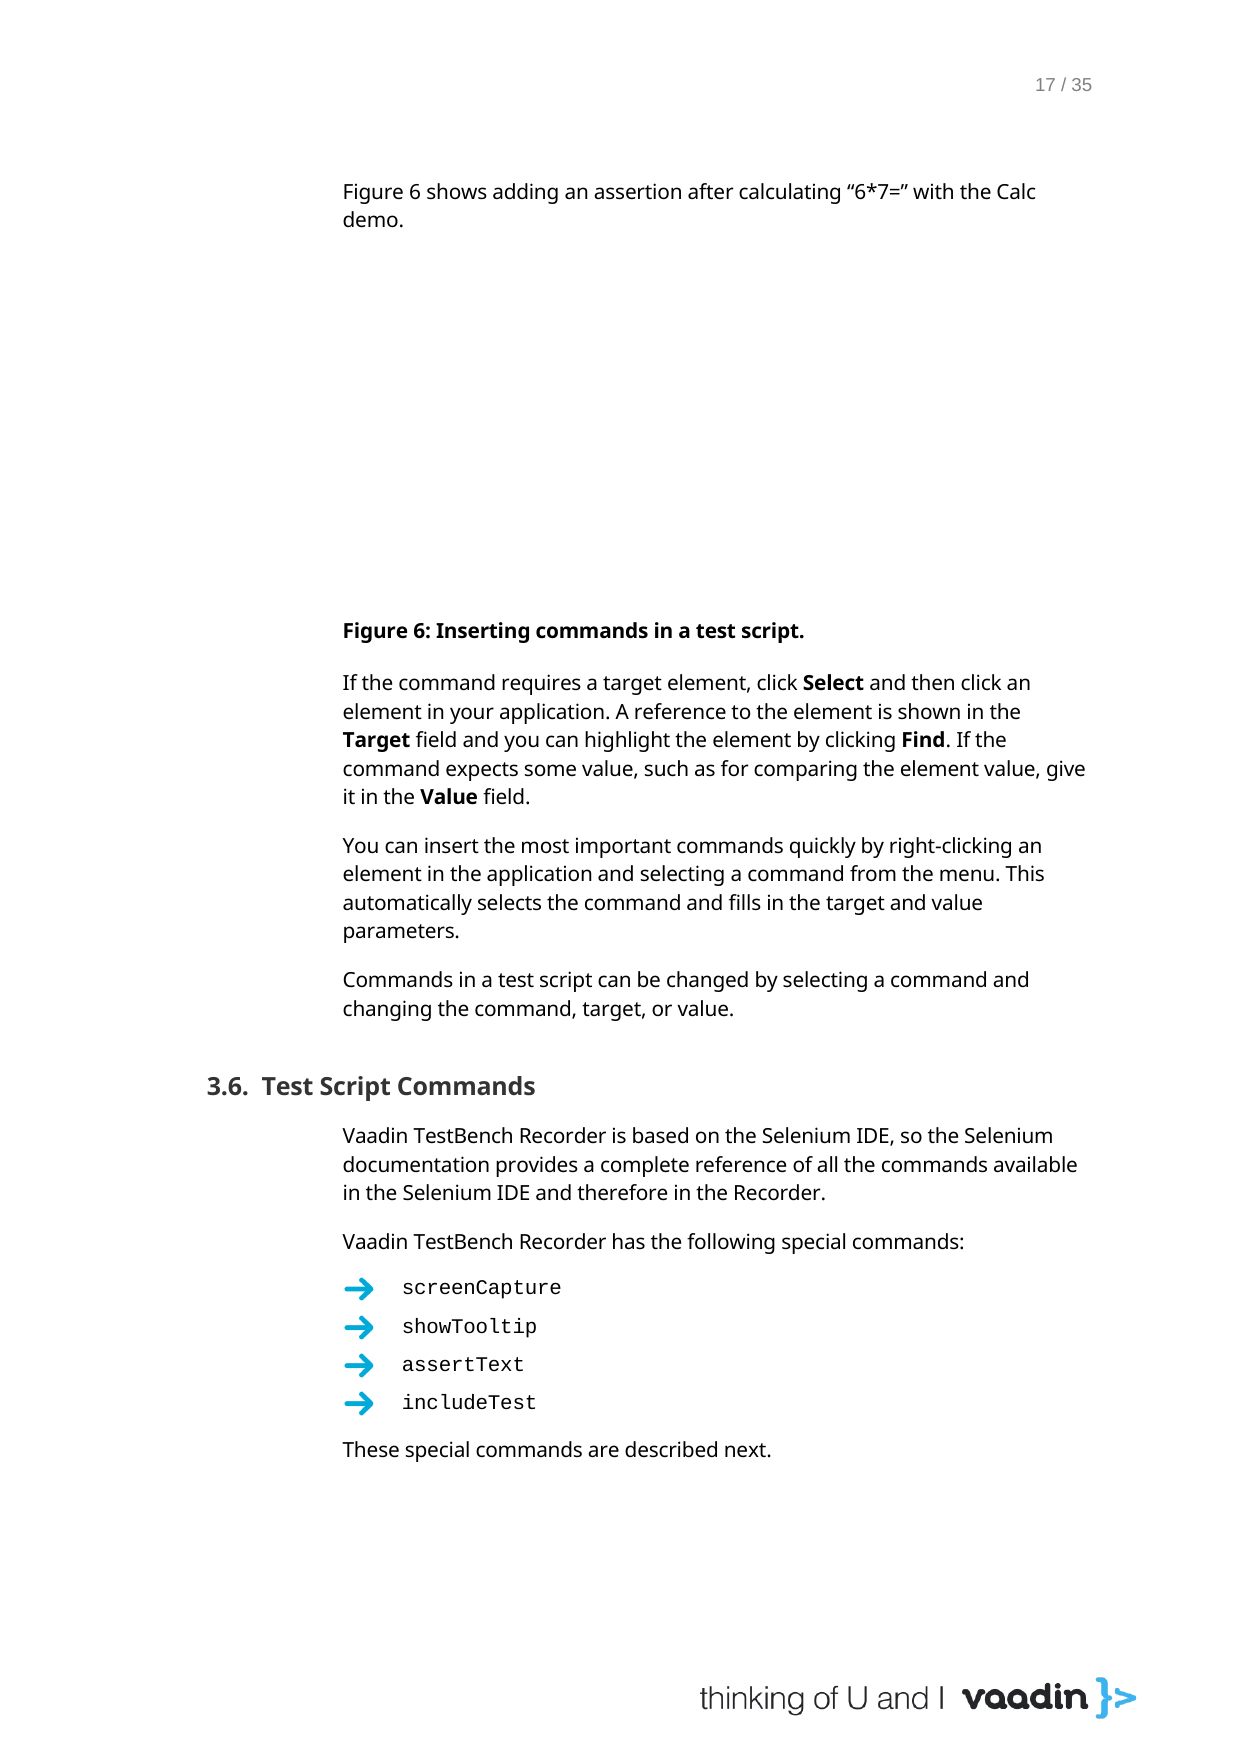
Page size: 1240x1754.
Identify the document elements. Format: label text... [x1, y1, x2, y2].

text Figure 6: Inserting commands in a test script. [342, 616, 1092, 645]
picture [343, 1353, 363, 1378]
text You can insert the most important commands quickly by right-clicking an element in the application and selecting a command from the menu. This automatically selects the command and fills in the target and value parameters. [342, 831, 1092, 945]
picture [343, 1277, 362, 1301]
picture [364, 1368, 374, 1378]
text If the command requires a target element, click Select and then click an element in your application. A reference to the element is shown in the Target field and you can highlight the element by clicking Find. If the command expects some value, such as for comparing the element value, give it in the Value field. [342, 668, 1092, 811]
list screenCapture [342, 1276, 1092, 1302]
picture [364, 1277, 374, 1287]
picture [699, 1673, 1139, 1721]
list includeTest [342, 1391, 1092, 1417]
picture [364, 1391, 374, 1401]
picture [343, 1391, 363, 1416]
text Commands in a test script can be changed by selecting a command and changing the command, target, or value. [342, 966, 1092, 1022]
subtitle Test Script Commands [207, 1068, 1092, 1102]
text Vaadin TestBench Recorder is based on the Selenium IDE, so the Selenium documentation provides a complete reference of all the commands available in the Selenium IDE and therefore in the Recorder. [342, 1121, 1092, 1207]
text These special commands are described next. [342, 1436, 1092, 1464]
picture [364, 1330, 374, 1340]
picture [364, 1315, 374, 1325]
text Figure 6 shows adding an assertion after calculating “6*7=” with the Calc demo. [342, 177, 1092, 234]
list showTooltip [342, 1314, 1092, 1340]
list assertText [374, 1353, 1092, 1378]
picture [343, 1315, 363, 1340]
picture [364, 1406, 374, 1416]
picture [364, 1353, 374, 1363]
picture [364, 1291, 374, 1301]
text Vaadin TestBench Recorder has the following special commands: [342, 1227, 1092, 1256]
